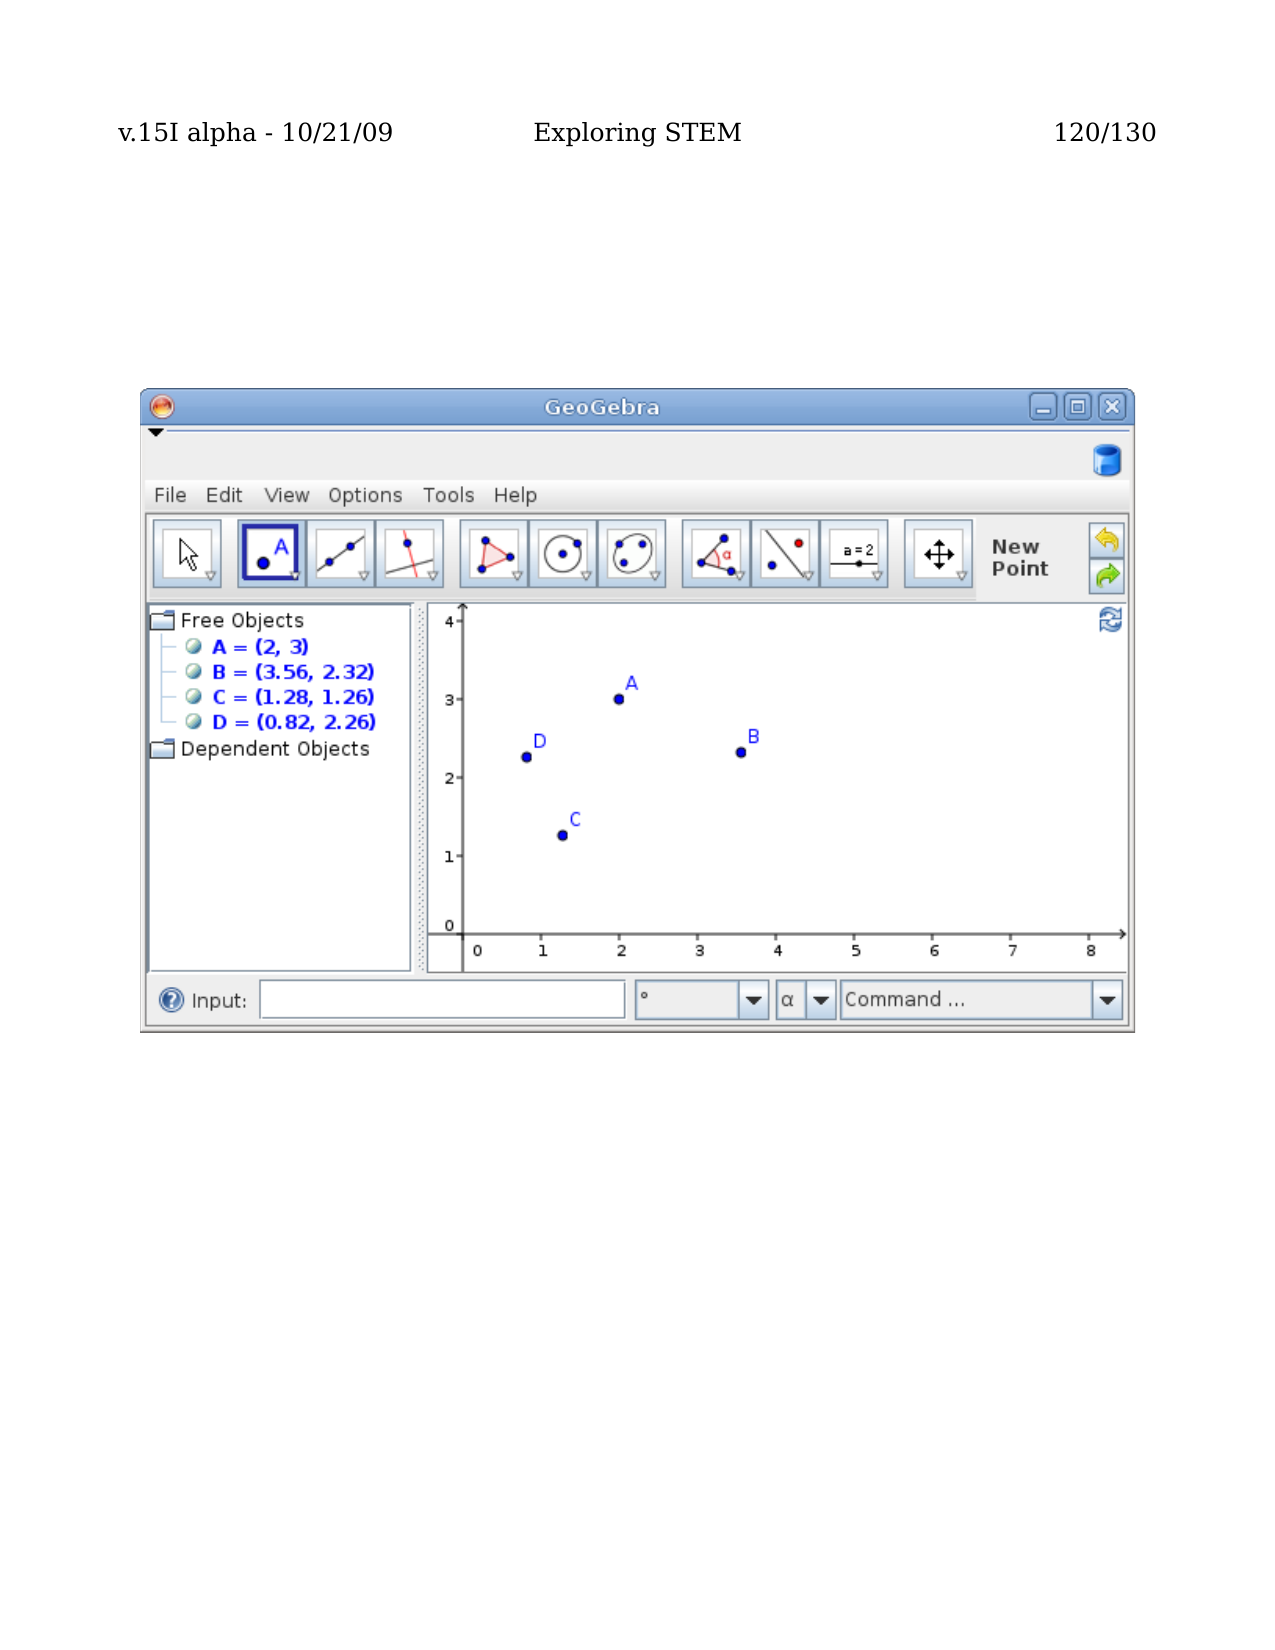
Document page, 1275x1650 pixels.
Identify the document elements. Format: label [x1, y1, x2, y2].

picture [140, 388, 1136, 1033]
